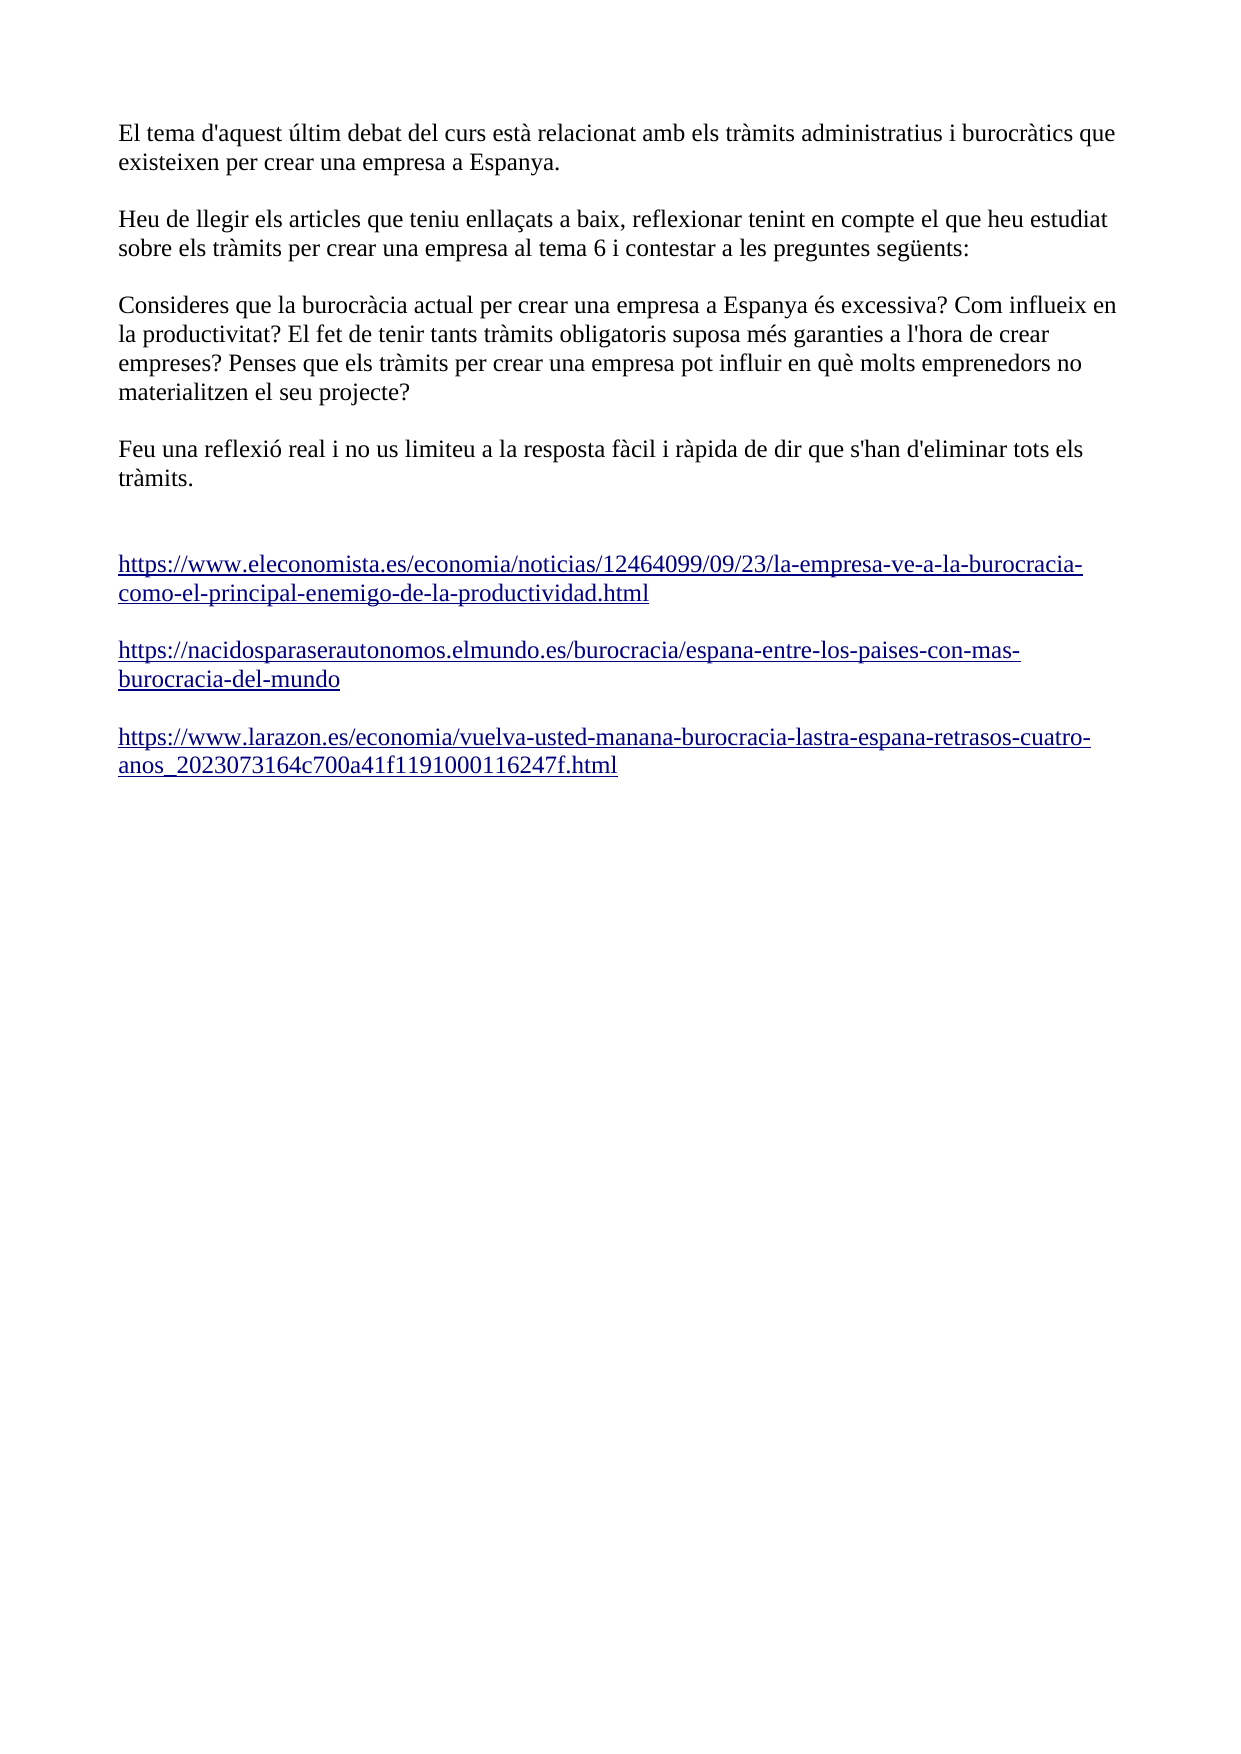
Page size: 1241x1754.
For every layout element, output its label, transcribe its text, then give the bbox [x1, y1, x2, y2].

text El tema d'aquest últim debat del curs està relacionat amb els tràmits administratius i burocràtics que existeixen per crear una empresa a Espanya. Heu de llegir els articles que teniu enllaçats a baix, reflexionar tenint en compte el que heu estudiat sobre els tràmits per crear una empresa al tema 6 i contestar a les preguntes següents: Consideres que la burocràcia actual per crear una empresa a Espanya és excessiva? Com influeix en la productivitat? El fet de tenir tants tràmits obligatoris suposa més garanties a l'hora de crear empreses? Penses que els tràmits per crear una empresa pot influir en què molts emprenedors no materialitzen el seu projecte? Feu una reflexió real i no us limiteu a la resposta fàcil i ràpida de dir que s'han d'eliminar tots els tràmits. https://www.eleconomista.es/economia/noticias/12464099/09/23/la-empresa-ve-a-la-burocracia-como-el-principal-enemigo-de-la-productividad.html https://nacidosparaserautonomos.elmundo.es/burocracia/espana-entre-los-paises-con-mas-burocracia-del-mundo https://www.larazon.es/economia/vuelva-usted-manana-burocracia-lastra-espana-retrasos-cuatro-anos_2023073164c700a41f1191000116247f.html [118, 118, 1122, 779]
